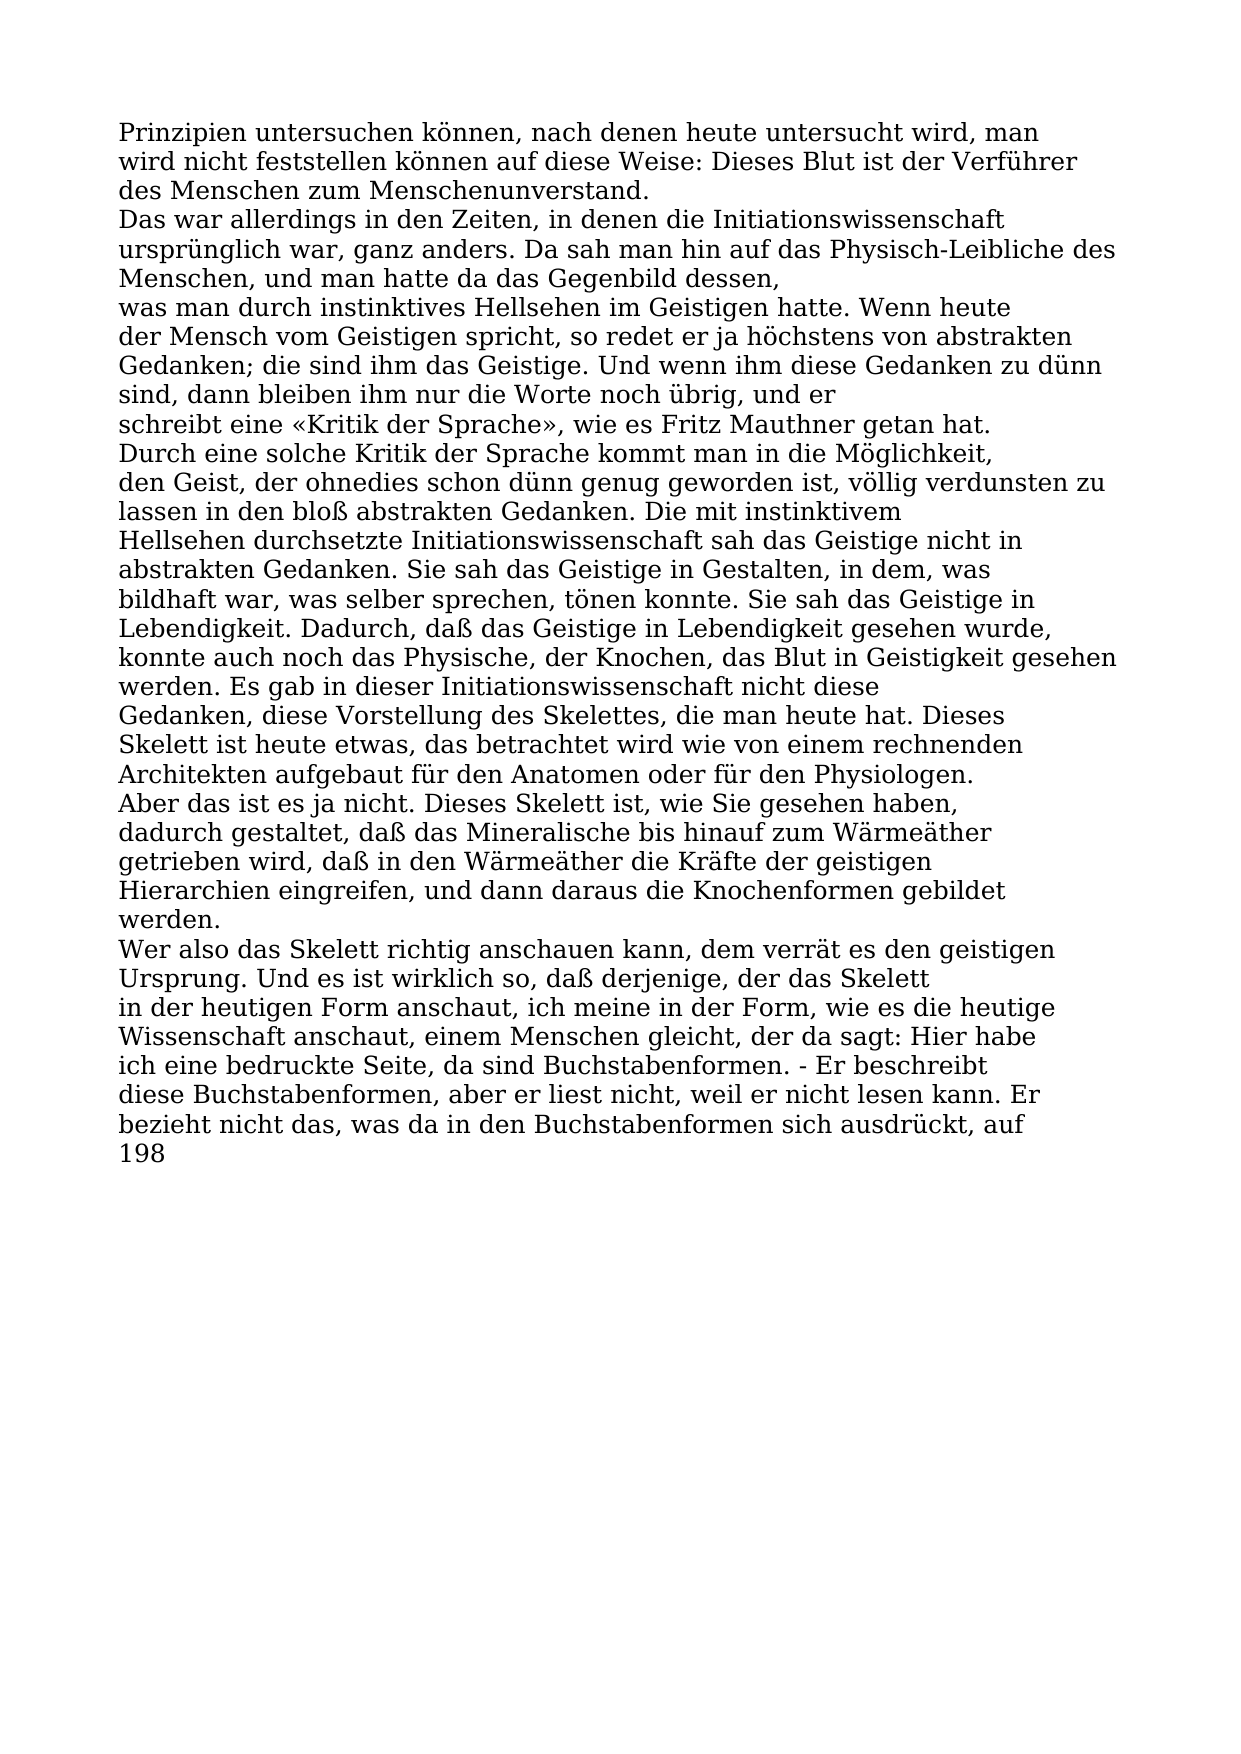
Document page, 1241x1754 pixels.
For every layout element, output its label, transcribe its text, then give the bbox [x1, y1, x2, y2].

text in der heutigen Form anschaut, ich meine in der Form, wie es die heutige [118, 993, 1122, 1022]
text 198 [118, 1139, 1122, 1168]
text was man durch instinktives Hellsehen im Geistigen hatte. Wenn heute [118, 293, 1122, 322]
text Wissenschaft anschaut, einem Menschen gleicht, der da sagt: Hier habe [118, 1022, 1122, 1051]
text Durch eine solche Kritik der Sprache kommt man in die Möglichkeit, [118, 439, 1122, 468]
text Gedanken, diese Vorstellung des Skelettes, die man heute hat. Dieses [118, 701, 1122, 731]
text wird nicht feststellen können auf diese Weise: Dieses Blut ist der Verführer des Menschen zum Menschenunverstand. [118, 147, 1122, 206]
text Hierarchien eingreifen, und dann daraus die Knochenformen gebildet [118, 876, 1122, 906]
text den Geist, der ohnedies schon dünn genug geworden ist, völlig verdunsten zu lassen in den bloß abstrakten Gedanken. Die mit instinktivem [118, 468, 1122, 526]
text Prinzipien untersuchen können, nach denen heute untersucht wird, man [118, 118, 1122, 147]
text Das war allerdings in den Zeiten, in denen die Initiationswissenschaft ursprünglich war, ganz anders. Da sah man hin auf das Physisch-Leibliche des Menschen, und man hatte da das Gegenbild dessen, [118, 206, 1122, 293]
text Wer also das Skelett richtig anschauen kann, dem verrät es den geistigen Ursprung. Und es ist wirklich so, daß derjenige, der das Skelett [118, 935, 1122, 993]
text dadurch gestaltet, daß das Mineralische bis hinauf zum Wärmeäther [118, 818, 1122, 847]
text Architekten aufgebaut für den Anatomen oder für den Physiologen. [118, 760, 1122, 789]
text Lebendigkeit. Dadurch, daß das Geistige in Lebendigkeit gesehen wurde, konnte auch noch das Physische, der Knochen, das Blut in Geistigkeit gesehen werden. Es gab in dieser Initiationswissenschaft nicht diese [118, 614, 1122, 701]
text der Mensch vom Geistigen spricht, so redet er ja höchstens von abstrakten Gedanken; die sind ihm das Geistige. Und wenn ihm diese Gedanken zu dünn sind, dann bleiben ihm nur die Worte noch übrig, und er [118, 322, 1122, 410]
text abstrakten Gedanken. Sie sah das Geistige in Gestalten, in dem, was [118, 556, 1122, 585]
text Aber das ist es ja nicht. Dieses Skelett ist, wie Sie gesehen haben, [118, 789, 1122, 818]
text Skelett ist heute etwas, das betrachtet wird wie von einem rechnenden [118, 731, 1122, 760]
text schreibt eine «Kritik der Sprache», wie es Fritz Mauthner getan hat. [118, 410, 1122, 439]
text werden. [118, 906, 1122, 935]
text Hellsehen durchsetzte Initiationswissenschaft sah das Geistige nicht in [118, 526, 1122, 556]
text getrieben wird, daß in den Wärmeäther die Kräfte der geistigen [118, 847, 1122, 876]
text bezieht nicht das, was da in den Buchstabenformen sich ausdrückt, auf [118, 1110, 1122, 1139]
text diese Buchstabenformen, aber er liest nicht, weil er nicht lesen kann. Er [118, 1081, 1122, 1110]
text bildhaft war, was selber sprechen, tönen konnte. Sie sah das Geistige in [118, 585, 1122, 614]
text ich eine bedruckte Seite, da sind Buchstabenformen. - Er beschreibt [118, 1051, 1122, 1081]
